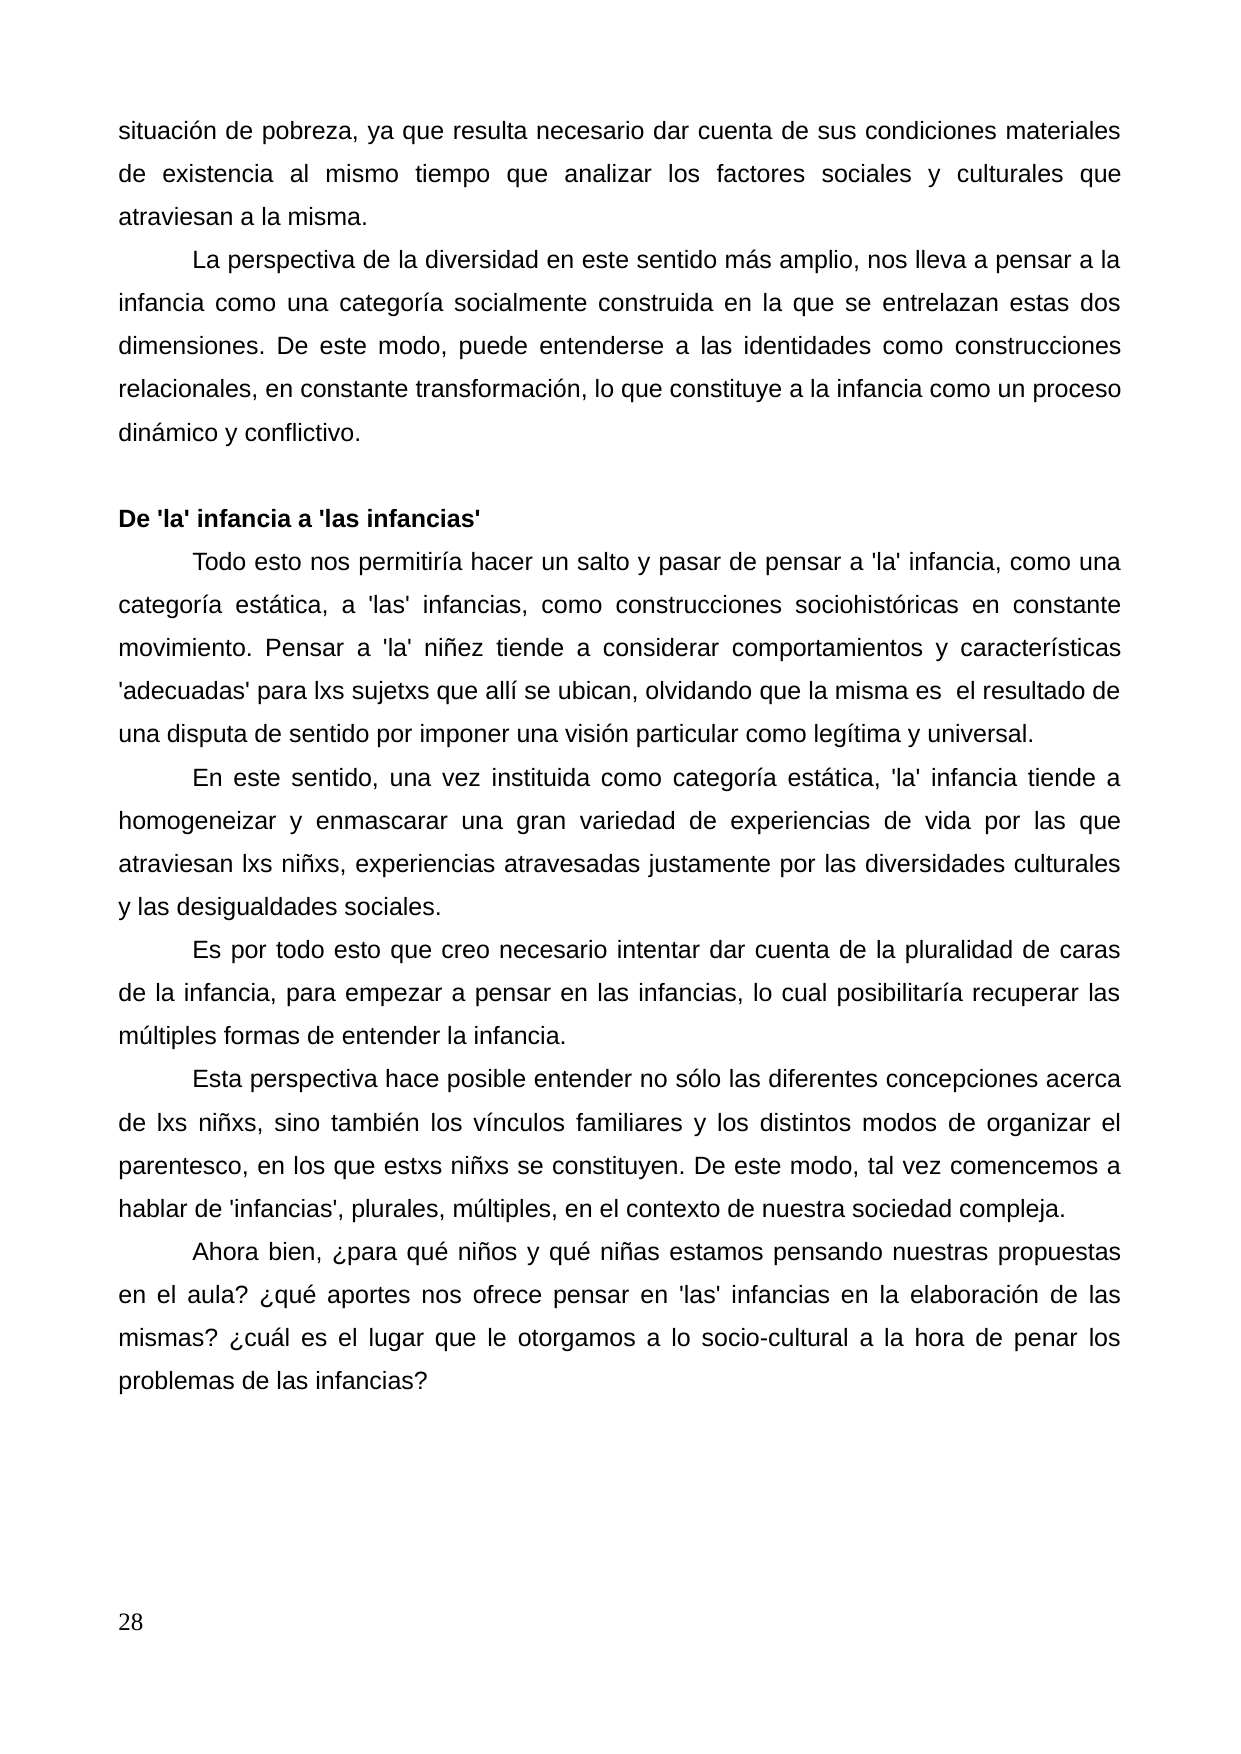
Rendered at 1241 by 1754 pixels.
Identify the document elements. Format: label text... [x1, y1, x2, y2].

text De 'la' infancia a 'las infancias' [118, 504, 1123, 532]
text En este sentido, una vez instituida como categoría estática, 'la' infancia tiende a homogeneizar y enmascarar una gran variedad de experiencias de vida por las que atraviesan lxs niñxs, experiencias atravesadas justamente por las diversidades culturales y las desigualdades sociales. [118, 762, 1123, 921]
text La perspectiva de la diversidad en este sentido más amplio, nos lleva a pensar a la infancia como una categoría socialmente construida en la que se entrelazan estas dos dimensiones. De este modo, puede entenderse a las identidades como construcciones relacionales, en constante transformación, lo que constituye a la infancia como un proceso dinámico y conflictivo. [118, 245, 1123, 446]
text situación de pobreza, ya que resulta necesario dar cuenta de sus condiciones materiales de existencia al mismo tiempo que analizar los factores sociales y culturales que atraviesan a la misma. [118, 116, 1123, 231]
text Ahora bien, ¿para qué niños y qué niñas estamos pensando nuestras propuestas en el aula? ¿qué aportes nos ofrece pensar en 'las' infancias en la elaboración de las mismas? ¿cuál es el lugar que le otorgamos a lo socio-cultural a la hora de penar los problemas de las infancias? [118, 1237, 1123, 1395]
text Esta perspectiva hace posible entender no sólo las diferentes concepciones acerca de lxs niñxs, sino también los vínculos familiares y los distintos modos de organizar el parentesco, en los que estxs niñxs se constituyen. De este modo, tal vez comencemos a hablar de 'infancias', plurales, múltiples, en el contexto de nuestra sociedad compleja. [118, 1064, 1123, 1222]
text Todo esto nos permitiría hacer un salto y pasar de pensar a 'la' infancia, como una categoría estática, a 'las' infancias, como construcciones sociohistóricas en constante movimiento. Pensar a 'la' niñez tiende a considerar comportamientos y características 'adecuadas' para lxs sujetxs que allí se ubican, olvidando que la misma es el resultado de una disputa de sentido por imponer una visión particular como legítima y universal. [118, 547, 1123, 748]
text Es por todo esto que creo necesario intentar dar cuenta de la pluralidad de caras de la infancia, para empezar a pensar en las infancias, lo cual posibilitaría recuperar las múltiples formas de entender la infancia. [118, 935, 1123, 1050]
